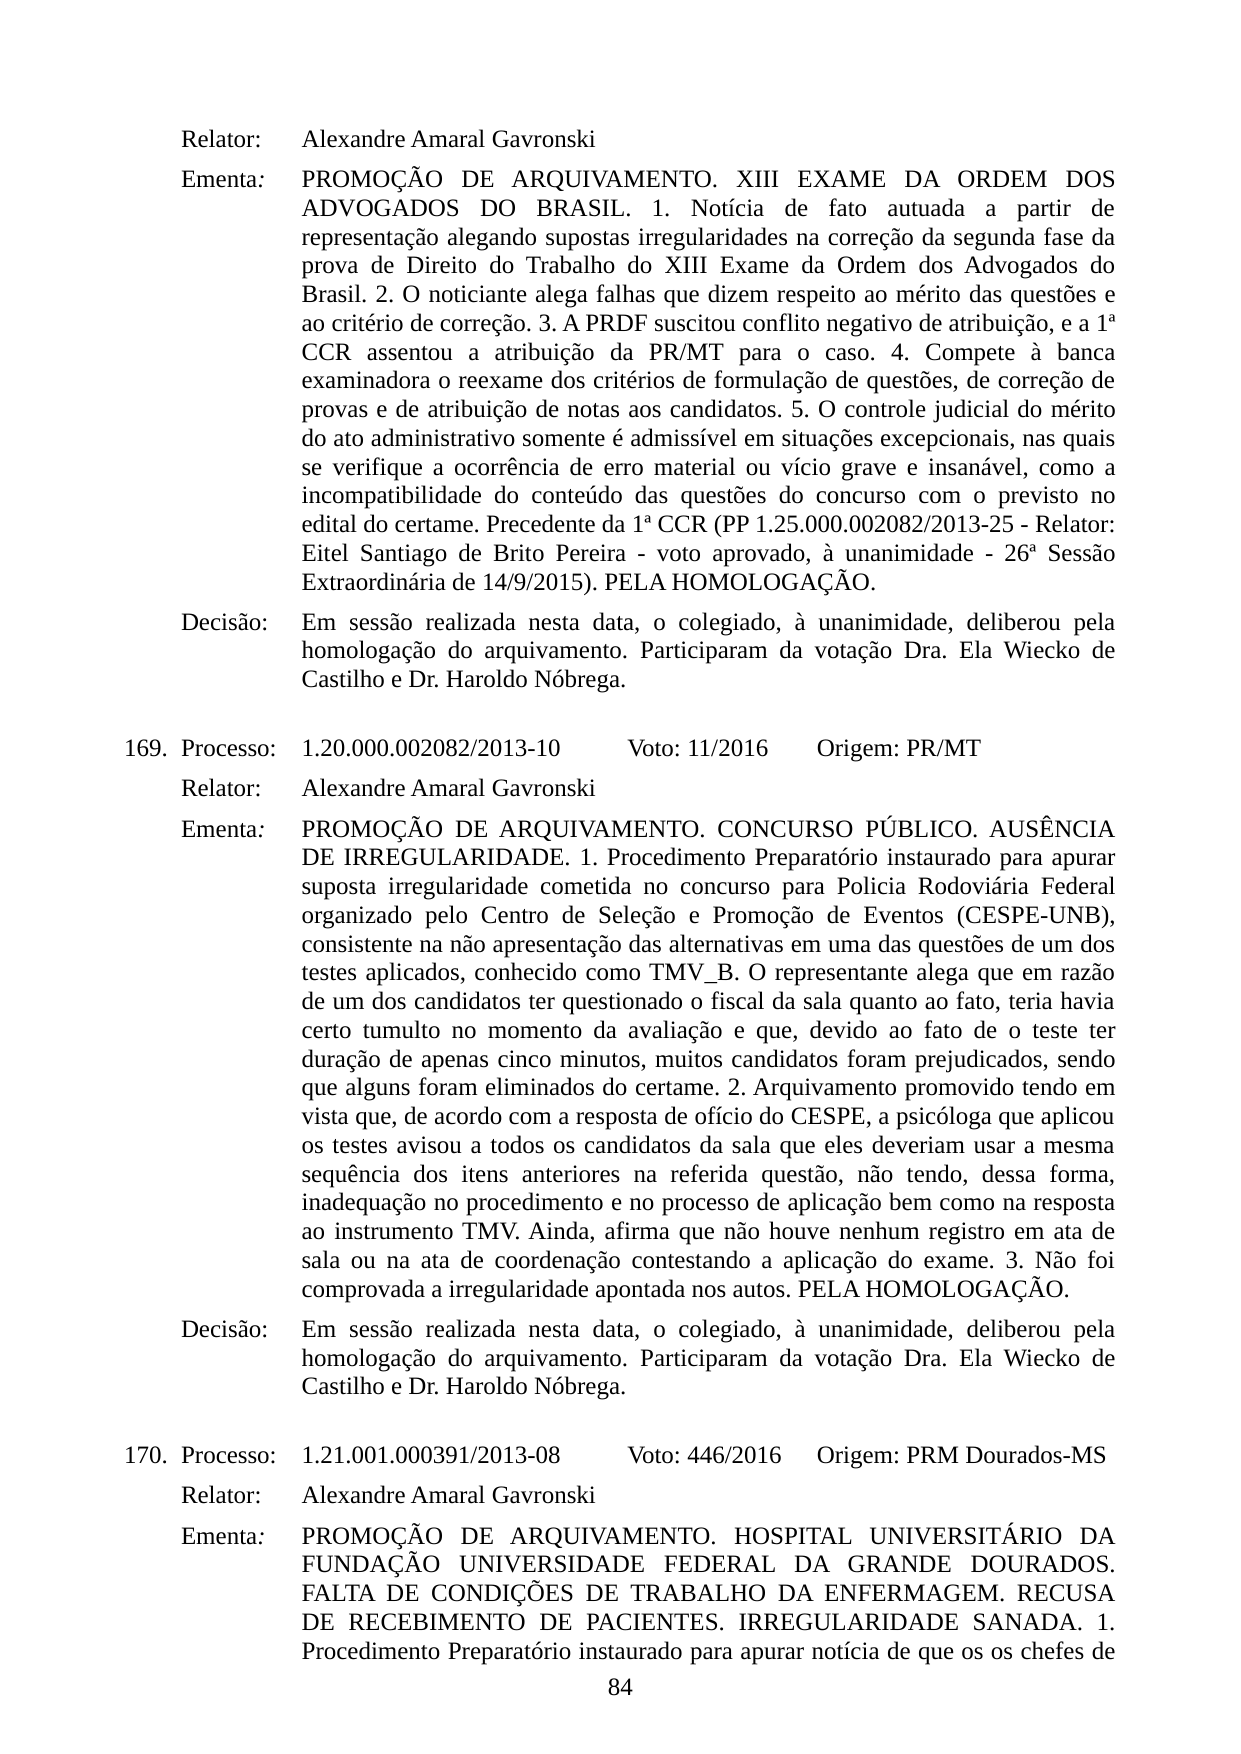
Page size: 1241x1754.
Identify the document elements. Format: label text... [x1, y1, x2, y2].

table_header Voto: 446/2016 [621, 1435, 811, 1475]
table_header Origem: PRM Dourados-MS [811, 1435, 1122, 1475]
table_cell Alexandre Amaral Gavronski [296, 118, 1122, 158]
table_header 1.21.001.000391/2013-08 [296, 1435, 621, 1475]
table_cell Ementa: [175, 808, 296, 1308]
table_cell Em sessão realizada nesta data, o colegiado, à unanimidade, deliberou pela homologação do arquivamento. Participaram da votação Dra. Ela Wiecko de Castilho e Dr. Haroldo Nóbrega. [296, 601, 1122, 699]
table_header Origem: PR/MT [811, 728, 1122, 768]
table_cell [118, 158, 175, 601]
table_cell [118, 768, 175, 808]
table_cell [118, 1515, 175, 1670]
table_header Voto: 11/2016 [621, 728, 811, 768]
table_cell Ementa: [175, 158, 296, 601]
table_cell [118, 118, 175, 158]
table_cell PROMOÇÃO DE ARQUIVAMENTO. CONCURSO PÚBLICO. AUSÊNCIA DE IRREGULARIDADE. 1. Procedimento Preparatório instaurado para apurar suposta irregularidade cometida no concurso para Policia Rodoviária Federal organizado pelo Centro de Seleção e Promoção de Eventos (CESPE-UNB), consistente na não apresentação das alternativas em uma das questões de um dos testes aplicados, conhecido como TMV_B. O representante alega que em razão de um dos candidatos ter questionado o fiscal da sala quanto ao fato, teria havia certo tumulto no momento da avaliação e que, devido ao fato de o teste ter duração de apenas cinco minutos, muitos candidatos foram prejudicados, sendo que alguns foram eliminados do certame. 2. Arquivamento promovido tendo em vista que, de acordo com a resposta de ofício do CESPE, a psicóloga que aplicou os testes avisou a todos os candidatos da sala que eles deveriam usar a mesma sequência dos itens anteriores na referida questão, não tendo, dessa forma, inadequação no procedimento e no processo de aplicação bem como na resposta ao instrumento TMV. Ainda, afirma que não houve nenhum registro em ata de sala ou na ata de coordenação contestando a aplicação do exame. 3. Não foi comprovada a irregularidade apontada nos autos. PELA HOMOLOGAÇÃO. [296, 808, 1122, 1308]
table_cell [118, 1475, 175, 1515]
table_cell [118, 1308, 175, 1406]
table_cell PROMOÇÃO DE ARQUIVAMENTO. XIII EXAME DA ORDEM DOS ADVOGADOS DO BRASIL. 1. Notícia de fato autuada a partir de representação alegando supostas irregularidades na correção da segunda fase da prova de Direito do Trabalho do XIII Exame da Ordem dos Advogados do Brasil. 2. O noticiante alega falhas que dizem respeito ao mérito das questões e ao critério de correção. 3. A PRDF suscitou conflito negativo de atribuição, e a 1ª CCR assentou a atribuição da PR/MT para o caso. 4. Compete à banca examinadora o reexame dos critérios de formulação de questões, de correção de provas e de atribuição de notas aos candidatos. 5. O controle judicial do mérito do ato administrativo somente é admissível em situações excepcionais, nas quais se verifique a ocorrência de erro material ou vício grave e insanável, como a incompatibilidade do conteúdo das questões do concurso com o previsto no edital do certame. Precedente da 1ª CCR (PP 1.25.000.002082/2013-25 - Relator: Eitel Santiago de Brito Pereira - voto aprovado, à unanimidade - 26ª Sessão Extraordinária de 14/9/2015). PELA HOMOLOGAÇÃO. [296, 158, 1122, 601]
table_cell Relator: [175, 1475, 296, 1515]
table_cell Relator: [175, 768, 296, 808]
table_cell Em sessão realizada nesta data, o colegiado, à unanimidade, deliberou pela homologação do arquivamento. Participaram da votação Dra. Ela Wiecko de Castilho e Dr. Haroldo Nóbrega. [296, 1308, 1122, 1406]
table_header Processo: [175, 728, 296, 768]
table_header Processo: [175, 1435, 296, 1475]
table_cell Alexandre Amaral Gavronski [296, 768, 1122, 808]
table_cell [118, 808, 175, 1308]
table_cell [118, 601, 175, 699]
table_cell Decisão: [175, 1308, 296, 1406]
table_cell PROMOÇÃO DE ARQUIVAMENTO. HOSPITAL UNIVERSITÁRIO DA FUNDAÇÃO UNIVERSIDADE FEDERAL DA GRANDE DOURADOS. FALTA DE CONDIÇÕES DE TRABALHO DA ENFERMAGEM. RECUSA DE RECEBIMENTO DE PACIENTES. IRREGULARIDADE SANADA. 1. Procedimento Preparatório instaurado para apurar notícia de que os os chefes de [296, 1515, 1122, 1670]
table_header 169. [118, 728, 175, 768]
table_cell Alexandre Amaral Gavronski [296, 1475, 1122, 1515]
table_header 170. [118, 1435, 175, 1475]
table_cell Ementa: [175, 1515, 296, 1670]
table_cell Relator: [175, 118, 296, 158]
table_cell Decisão: [175, 601, 296, 699]
table_header 1.20.000.002082/2013-10 [296, 728, 621, 768]
